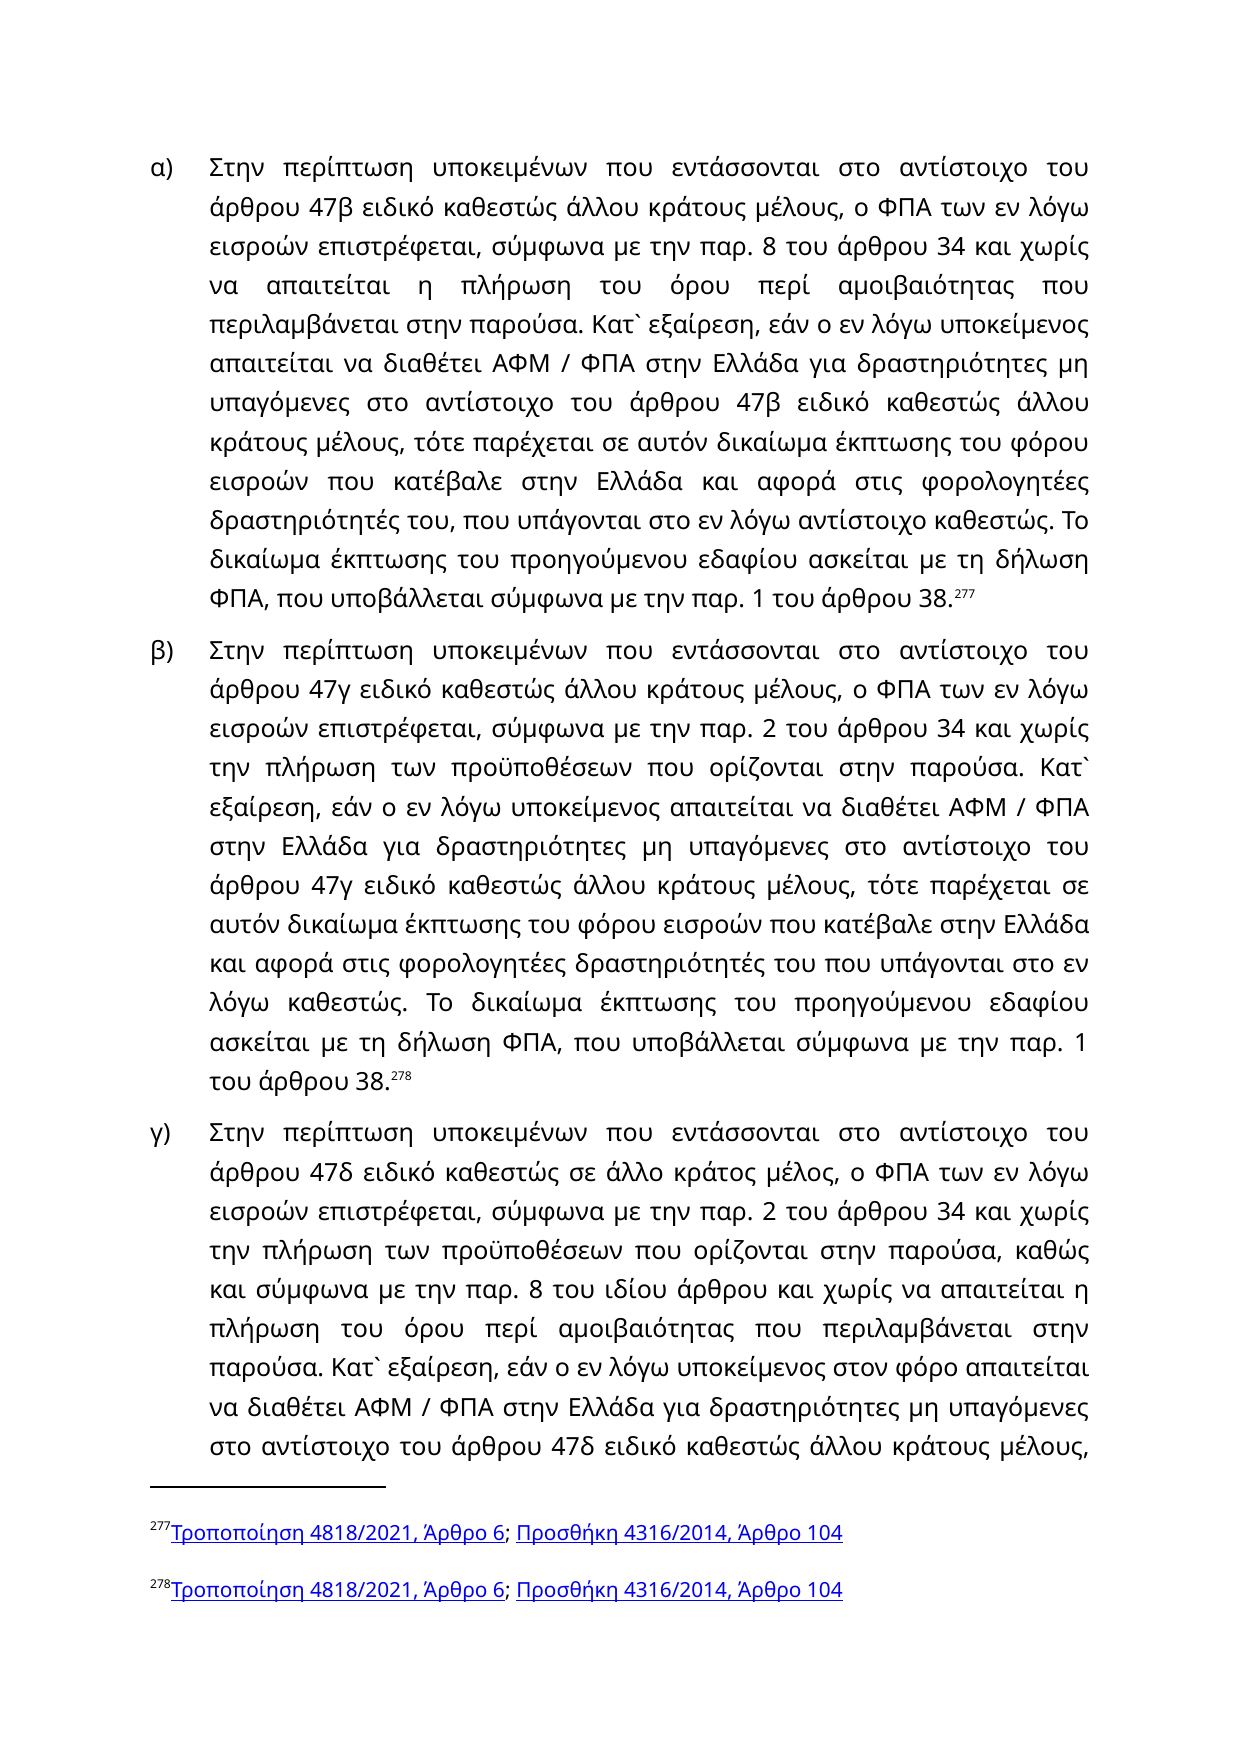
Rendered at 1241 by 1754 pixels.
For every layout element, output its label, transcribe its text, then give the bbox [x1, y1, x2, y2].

list α) Στην περίπτωση υποκειμένων που εντάσσονται στο αντίστοιχο του άρθρου 47β ειδικό καθεστώς άλλου κράτους μέλους, ο ΦΠΑ των εν λόγω εισροών επιστρέφεται, σύμφωνα με την παρ. 8 του άρθρου 34 και χωρίς να απαιτείται η πλήρωση του όρου περί αμοιβαιότητας που περιλαμβάνεται στην παρούσα. Κατ` εξαίρεση, εάν ο εν λόγω υποκείμενος απαιτείται να διαθέτει ΑΦΜ / ΦΠΑ στην Ελλάδα για δραστηριότητες μη υπαγόμενες στο αντίστοιχο του άρθρου 47β ειδικό καθεστώς άλλου κράτους μέλους, τότε παρέχεται σε αυτόν δικαίωμα έκπτωσης του φόρου εισροών που κατέβαλε στην Ελλάδα και αφορά στις φορολογητέες δραστηριότητές του, που υπάγονται στο εν λόγω αντίστοιχο καθεστώς. Το δικαίωμα έκπτωσης του προηγούμενου εδαφίου ασκείται με τη δήλωση ΦΠΑ, που υποβάλλεται σύμφωνα με την παρ. 1 του άρθρου 38. [150, 150, 1090, 615]
text Τροποποίηση 4818/2021, Άρθρο 6; Προσθήκη 4316/2014, Άρθρο 104 [150, 1576, 1090, 1604]
list γ) Στην περίπτωση υποκειμένων που εντάσσονται στο αντίστοιχο του άρθρου 47δ ειδικό καθεστώς σε άλλο κράτος μέλος, ο ΦΠΑ των εν λόγω εισροών επιστρέφεται, σύμφωνα με την παρ. 2 του άρθρου 34 και χωρίς την πλήρωση των προϋποθέσεων που ορίζονται στην παρούσα, καθώς και σύμφωνα με την παρ. 8 του ιδίου άρθρου και χωρίς να απαιτείται η πλήρωση του όρου περί αμοιβαιότητας που περιλαμβάνεται στην παρούσα. Κατ` εξαίρεση, εάν ο εν λόγω υποκείμενος στον φόρο απαιτείται να διαθέτει ΑΦΜ / ΦΠΑ στην Ελλάδα για δραστηριότητες μη υπαγόμενες στο αντίστοιχο του άρθρου 47δ ειδικό καθεστώς άλλου κράτους μέλους, [150, 1115, 1090, 1462]
list β) Στην περίπτωση υποκειμένων που εντάσσονται στο αντίστοιχο του άρθρου 47γ ειδικό καθεστώς άλλου κράτους μέλους, ο ΦΠΑ των εν λόγω εισροών επιστρέφεται, σύμφωνα με την παρ. 2 του άρθρου 34 και χωρίς την πλήρωση των προϋποθέσεων που ορίζονται στην παρούσα. Κατ` εξαίρεση, εάν ο εν λόγω υποκείμενος απαιτείται να διαθέτει ΑΦΜ / ΦΠΑ στην Ελλάδα για δραστηριότητες μη υπαγόμενες στο αντίστοιχο του άρθρου 47γ ειδικό καθεστώς άλλου κράτους μέλους, τότε παρέχεται σε αυτόν δικαίωμα έκπτωσης του φόρου εισροών που κατέβαλε στην Ελλάδα και αφορά στις φορολογητέες δραστηριότητές του που υπάγονται στο εν λόγω καθεστώς. Το δικαίωμα έκπτωσης του προηγούμενου εδαφίου ασκείται με τη δήλωση ΦΠΑ, που υποβάλλεται σύμφωνα με την παρ. 1 του άρθρου 38. [150, 632, 1090, 1097]
text Τροποποίηση 4818/2021, Άρθρο 6; Προσθήκη 4316/2014, Άρθρο 104 [150, 1518, 1090, 1546]
